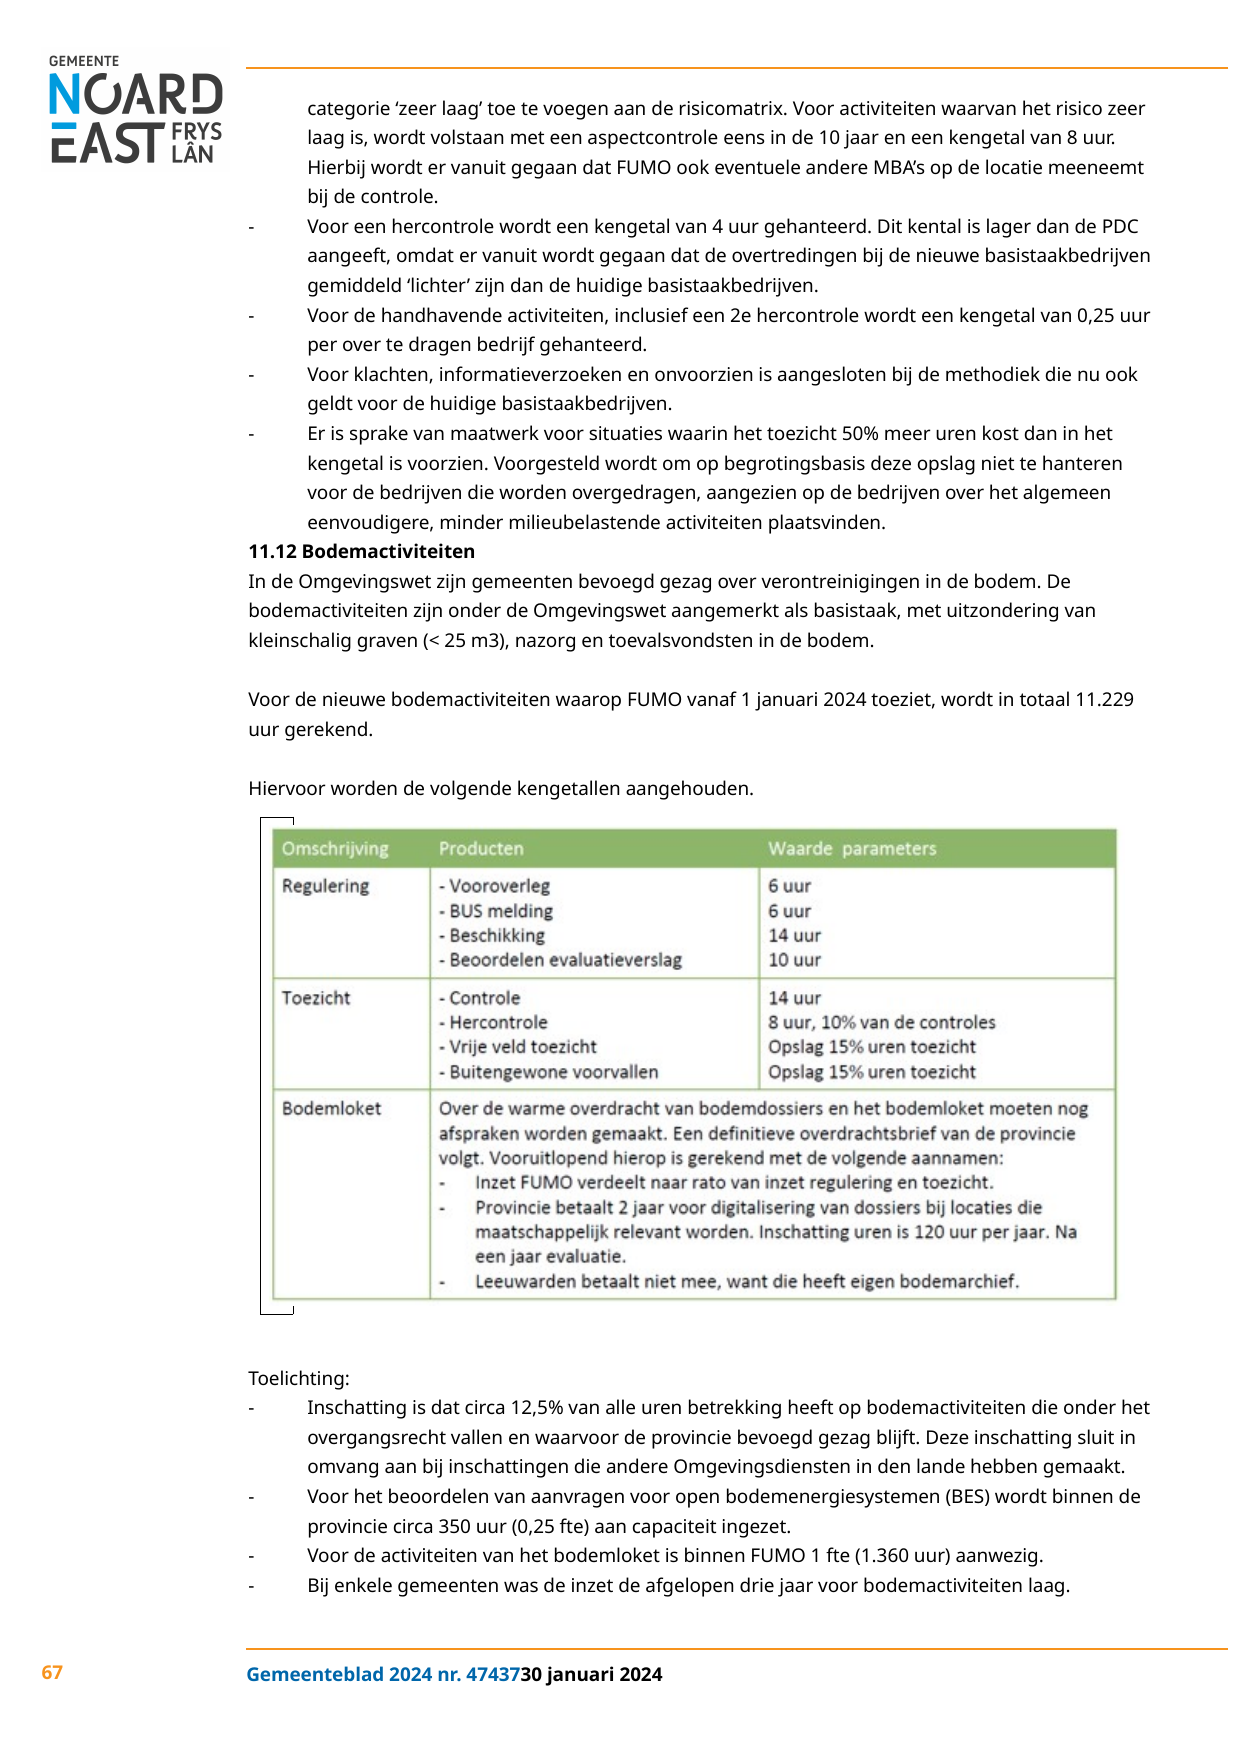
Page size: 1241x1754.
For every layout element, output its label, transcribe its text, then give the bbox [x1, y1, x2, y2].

list Voor de activiteiten van het bodemloket is binnen FUMO 1 fte (1.360 uur) aanwezig. [248, 1542, 1152, 1568]
list Voor het beoordelen van aanvragen voor open bodemenergiesystemen (BES) wordt binnen de provincie circa 350 uur (0,25 fte) aan capaciteit ingezet. [248, 1483, 1152, 1539]
text Toelichting: [248, 1365, 1152, 1391]
list categorie ‘zeer laag’ toe te voegen aan de risicomatrix. Voor activiteiten waarvan het risico zeer laag is, wordt volstaan met een aspectcontrole eens in de 10 jaar en een kengetal van 8 uur. Hierbij wordt er vanuit gegaan dat FUMO ook eventuele andere MBA’s op de locatie meeneemt bij de controle. [248, 95, 1152, 209]
text In de Omgevingswet zijn gemeenten bevoegd gezag over verontreinigingen in de bodem. De bodemactiviteiten zijn onder de Omgevingswet aangemerkt als basistaak, met uitzondering van kleinschalig graven (< 25 m3), nazorg en toevalsvondsten in de bodem. [248, 568, 1152, 653]
list Voor de handhavende activiteiten, inclusief een 2e hercontrole wordt een kengetal van 0,25 uur per over te dragen bedrijf gehanteerd. [248, 302, 1152, 357]
text 11.12 Bodemactiviteiten [248, 538, 1152, 564]
picture [41, 47, 231, 172]
text Voor de nieuwe bodemactiviteiten waarop FUMO vanaf 1 januari 2024 toeziet, wordt in totaal 11.229 uur gerekend. [248, 686, 1152, 742]
list Voor een hercontrole wordt een kengetal van 4 uur gehanteerd. Dit kental is lager dan de PDC aangeeft, omdat er vanuit wordt gegaan dat de overtredingen bij de nieuwe basistaakbedrijven gemiddeld ‘lichter’ zijn dan de huidige basistaakbedrijven. [248, 213, 1152, 298]
text Hiervoor worden de volgende kengetallen aangehouden. [248, 775, 1152, 801]
list Voor klachten, informatieverzoeken en onvoorzien is aangesloten bij de methodiek die nu ook geldt voor de huidige basistaakbedrijven. [248, 361, 1152, 416]
list Bij enkele gemeenten was de inzet de afgelopen drie jaar voor bodemactiviteiten laag. [248, 1572, 1152, 1598]
picture [268, 825, 1125, 1306]
list Inschatting is dat circa 12,5% van alle uren betrekking heeft op bodemactiviteiten die onder het overgangsrecht vallen en waarvoor de provincie bevoegd gezag blijft. Deze inschatting sluit in omvang aan bij inschattingen die andere Omgevingsdiensten in den lande hebben gemaakt. [248, 1394, 1152, 1479]
list Er is sprake van maatwerk voor situaties waarin het toezicht 50% meer uren kost dan in het kengetal is voorzien. Voorgesteld wordt om op begrotingsbasis deze opslag niet te hanteren voor de bedrijven die worden overgedragen, aangezien op de bedrijven over het algemeen eenvoudigere, minder milieubelastende activiteiten plaatsvinden. [248, 420, 1152, 535]
